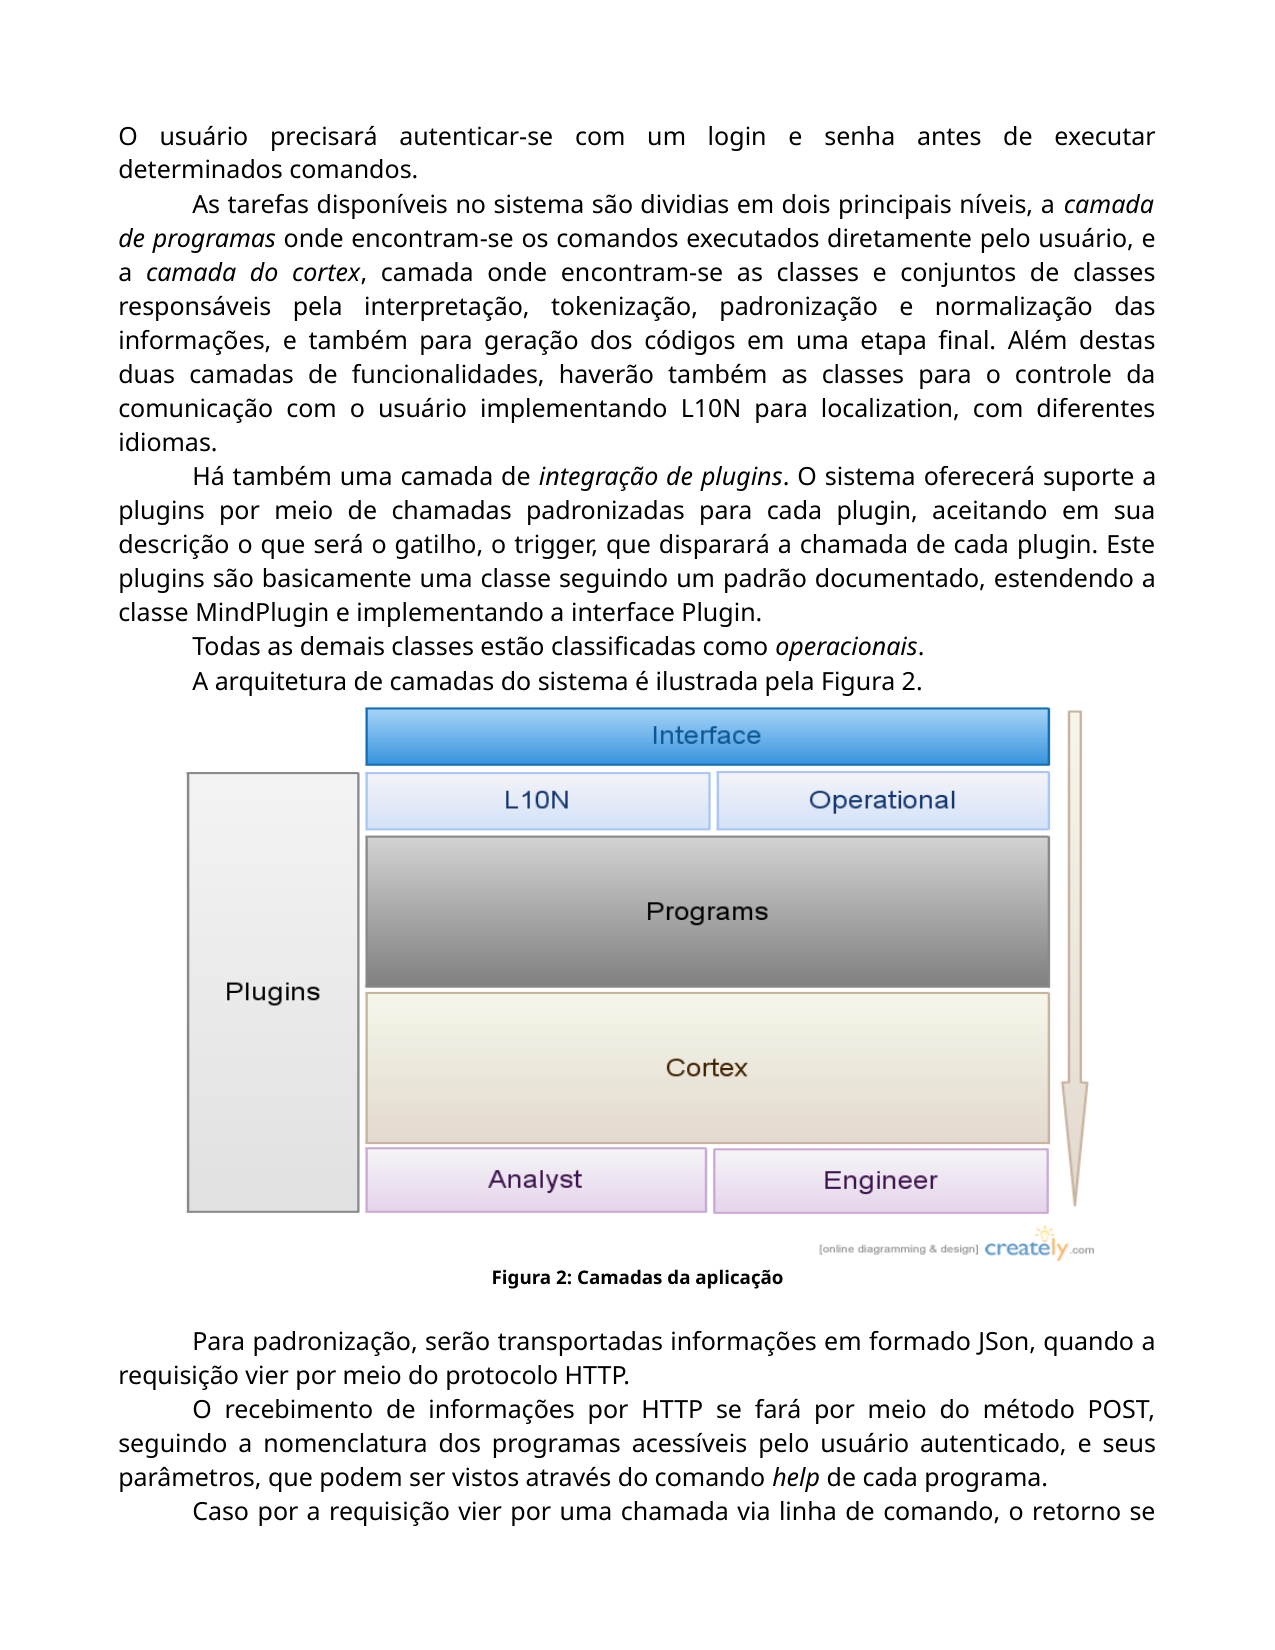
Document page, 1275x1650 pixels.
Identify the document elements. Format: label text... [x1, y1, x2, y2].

text Figura 2: Camadas da aplicação [118, 1265, 1157, 1290]
text Todas as demais classes estão classificadas como operacionais. [118, 629, 1157, 663]
text Caso por a requisição vier por uma chamada via linha de comando, o retorno se [118, 1494, 1157, 1528]
text Há também uma camada de integração de plugins. O sistema oferecerá suporte a plugins por meio de chamadas padronizadas para cada plugin, aceitando em sua descrição o que será o gatilho, o trigger, que disparará a chamada de cada plugin. Este plugins são basicamente uma classe seguindo um padrão documentado, estendendo a classe MindPlugin e implementando a interface Plugin. [118, 459, 1157, 629]
text O usuário precisará autenticar-se com um login e senha antes de executar determinados comandos. [118, 118, 1157, 186]
picture [174, 697, 1101, 1265]
text As tarefas disponíveis no sistema são dividias em dois principais níveis, a camada de programas onde encontram-se os comandos executados diretamente pelo usuário, e a camada do cortex, camada onde encontram-se as classes e conjuntos de classes responsáveis pela interpretação, tokenização, padronização e normalização das informações, e também para geração dos códigos em uma etapa final. Além destas duas camadas de funcionalidades, haverão também as classes para o controle da comunicação com o usuário implementando L10N para localization, com diferentes idiomas. [118, 186, 1157, 459]
text Para padronização, serão transportadas informações em formado JSon, quando a requisição vier por meio do protocolo HTTP. [118, 1324, 1157, 1392]
text A arquitetura de camadas do sistema é ilustrada pela Figura 2. [118, 663, 1157, 697]
text O recebimento de informações por HTTP se fará por meio do método POST, seguindo a nomenclatura dos programas acessíveis pelo usuário autenticado, e seus parâmetros, que podem ser vistos através do comando help de cada programa. [118, 1392, 1157, 1494]
